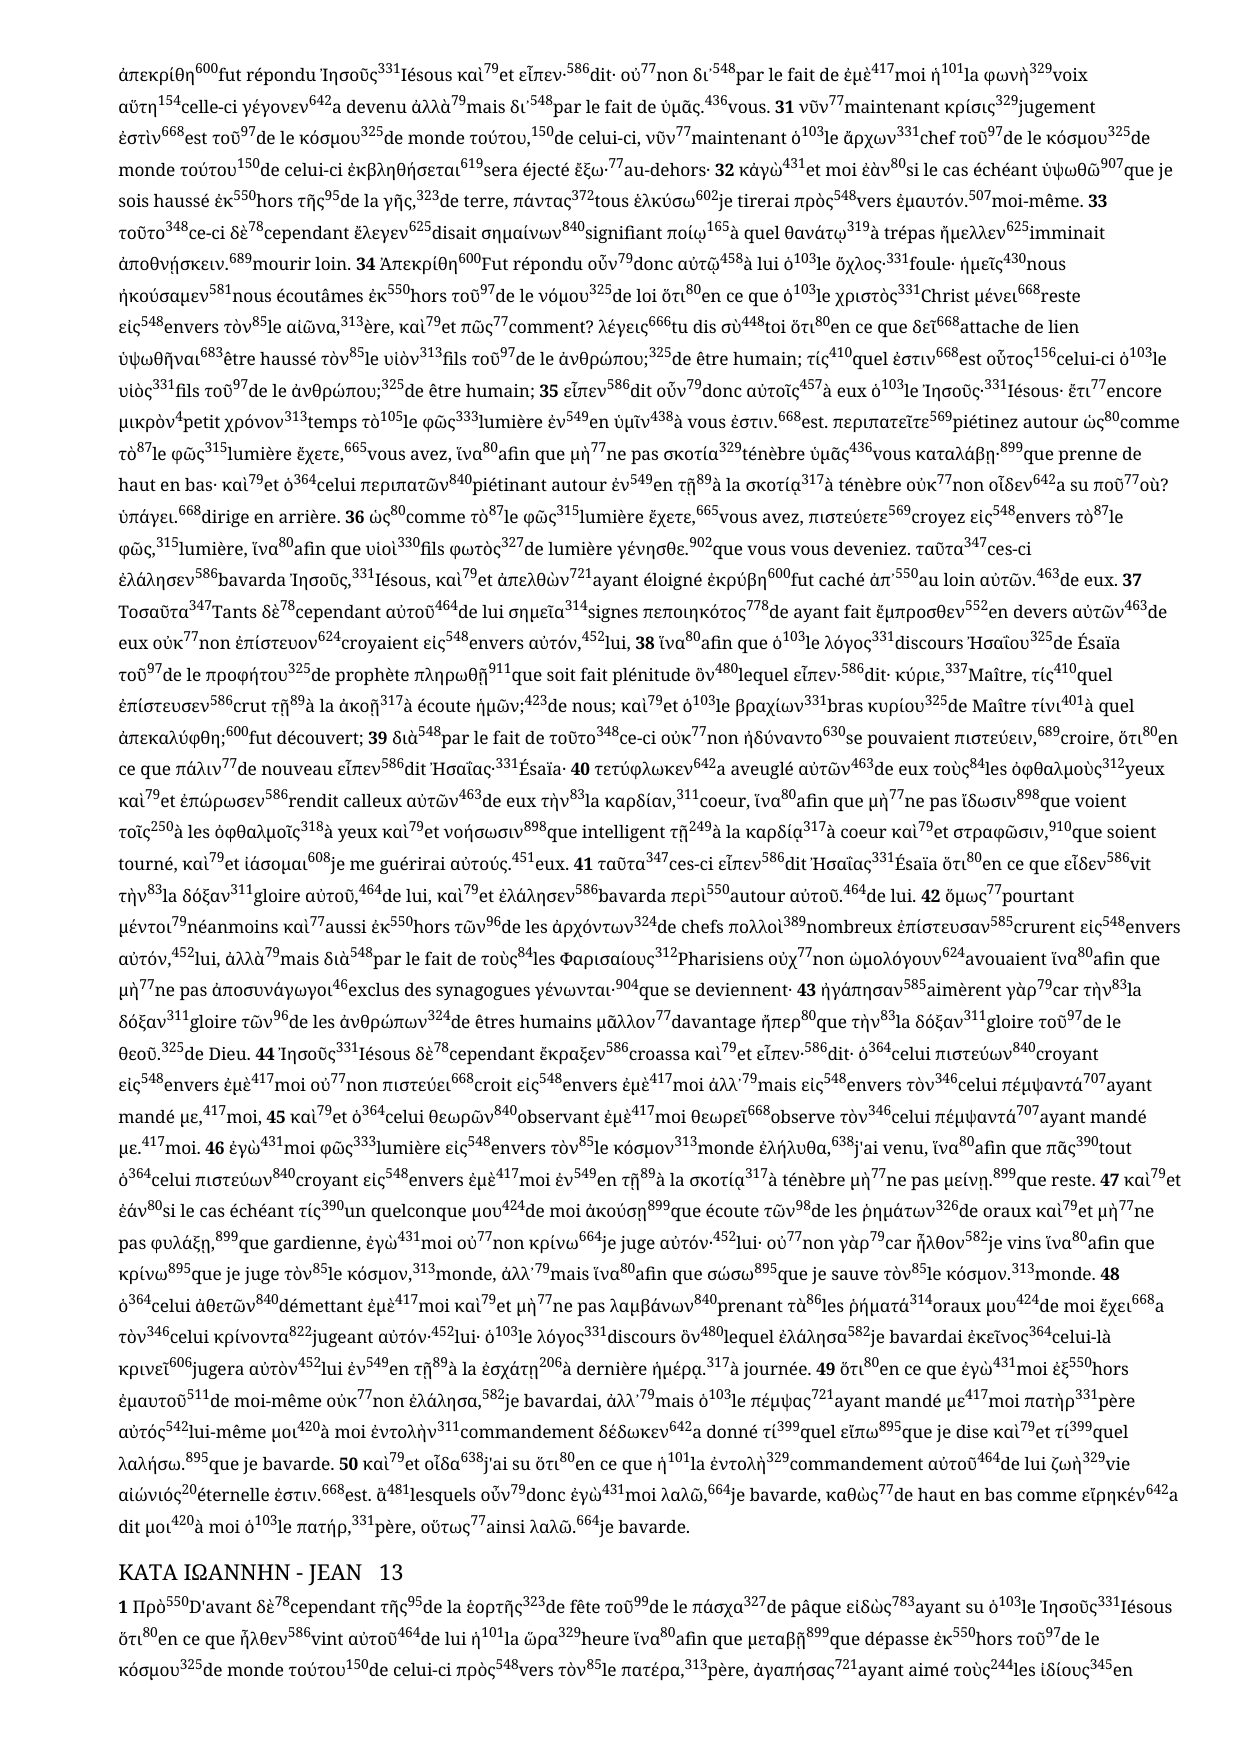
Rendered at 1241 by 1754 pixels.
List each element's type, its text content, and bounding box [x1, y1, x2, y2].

text 1 Ὁ103Le οὖν79donc Ἰησοῦς331Iésous πρὸ550d'avant ἓξ188de six ἡμερῶν322de journées τοῦ99de le πάσχα327de pâque ἦλθεν586vint εἰς548envers Βηθανίαν,311Béthanie, ὅπου77là où ἦν625était Λάζαρος,331Lazare, ὃν480lequel ἤγειρεν586éveilla ἐκ550hors νεκρῶν64de morts Ἰησοῦς.331Iésous. 2 ἐποίησαν585firent οὖν79donc αὐτῷ458à lui δεῖπνον315dîner ἐκεῖ,77là, καὶ79et ἡ101la Μάρθα329Martha διηκόνει,625servait, ὁ103le δὲ78cependant Λάζαρος331Lazare εἷς71un ἦν625était ἐκ550hors τῶν357de ceux ἀνακειμένων860de se couchants de bas en haut σὺν549avec αὐτῷ.458à lui. 3 Ἡ101La οὖν79donc Μαριὰμ329Mariam λαβοῦσα719ayante prise λίτραν311livre μύρου327de onguent νάρδου323de nard πιστικῆς14de croyalique πολυτίμου14de de grande valeur ἤλειψεν586huila τοὺς84les πόδας312pieds τοῦ97de le Ἰησοῦ325de Iésous καὶ79et ἐξέμαξεν586essuya ταῖς88à les θριξὶν316à cheveux αὐτῆς462de elle τοὺς84les πόδας312pieds αὐτοῦ·464de lui· ἡ101la δὲ78cependant οἰκία329maison d'habitation ἐπληρώθη600fut fait plénitude ἐκ550hors τῆς95de la ὀσμῆς323de odeur τοῦ99de le μύρου.327de onguent. 4 Λέγει668Dit δὲ78cependant Ἰούδας331Iouda ὁ103le Ἰσκαριώτης331Iskariote εἷς71un [ἐκ]550[hors] τῶν96de les μαθητῶν324de disciples αὐτοῦ,464de lui, ὁ364celui μέλλων840imminant αὐτὸν452lui παραδιδόναι·689transmettre· 5 διὰ548par le fait de τί399quel τοῦτο158ce-ci τὸ105le μύρον333onguent οὐκ77non ἐπράθη600fut vendu τριακοσίων192de trois cents δηναρίων326de deniers καὶ79et ἐδόθη600fut donné πτωχοῖς;58à pauvres; 6 εἶπεν586dit δὲ78cependant τοῦτο348ce-ci οὐχ77non ὅτι80en ce que περὶ550autour τῶν96de les πτωχῶν64de pauvres ἔμελεν625souciait αὐτῷ,458à lui, ἀλλ᾽79mais ὅτι80en ce que κλέπτης331voleur ἦν625était καὶ79et τὸ87le γλωσσόκομον315sac à languette ἔχων840ayant τὰ347ces βαλλόμενα876étants jetés ἐβάσταζεν.625mettait en charge. 7 εἶπεν586dit οὖν79donc ὁ103le Ἰησοῦς·331Iésous· ἄφες554abandonne αὐτήν,450elle, ἵνα80afin que εἰς548envers τὴν83la ἡμέραν311journée τοῦ97de le ἐνταφιασμοῦ325de enterrement μου424de moi τηρήσῃ899que garde αὐτό·454lui· 8 τοὺς84les πτωχοὺς52pauvres γὰρ79car πάντοτε77en tout moment ἔχετε665vous avez μεθ᾽550avec ἑαυτῶν,521de vous-mêmes, ἐμὲ417moi δὲ78cependant οὐ77non πάντοτε77en tout moment ἔχετε.665vous avez. 9 Ἔγνω586Connut οὖν79donc [ὁ]103[le] ὄχλος331foule πολὺς287nombreux ἐκ550hors τῶν96de les Ἰουδαίων64de Ioudaiens ὅτι80en ce que ἐκεῖ77là ἐστιν668est καὶ79et ἦλθον585vinrent οὐ77non διὰ548par le fait de τὸν85le Ἰησοῦν313Iésous μόνον,77seulement, ἀλλ᾽79mais ἵνα80afin que καὶ77aussi τὸν85le Λάζαρον313Lazare ἴδωσιν898que voient ὃν480lequel ἤγειρεν586éveilla ἐκ550hors νεκρῶν.64de morts. 10 ἐβουλεύσαντο591se délibérèrent δὲ78cependant οἱ102les ἀρχιερεῖς330chefs sacrificateurs ἵνα80afin que καὶ77aussi τὸν85le Λάζαρον313Lazare ἀποκτείνωσιν,898que tuent catégoriquement, 11 ὅτι80en ce que πολλοὶ389nombreux δι᾽548par le fait de αὐτὸν452lui ὑπῆγον624dirigeaient en arrière τῶν96de les Ἰουδαίων64de Ioudaiens καὶ79et ἐπίστευον624croyaient εἰς548envers τὸν85le Ἰησοῦν.313Iésous. 12 Τῇ350à Celle ἐπαύριον77lendemain ὁ103le ὄχλος331foule πολὺς287nombreux ὁ364celui ἐλθὼν721ayant venu εἰς548envers τὴν83la ἑορτήν,311fête, ἀκούσαντες720ayants écoutés ὅτι80en ce que ἔρχεται674se vient ὁ103le Ἰησοῦς331Iésous εἰς548envers Ἱεροσόλυμα314Ierosolymas 13 ἔλαβον585prirent τὰ86les βαΐα314rameaux τῶν96de les φοινίκων324de palmiers καὶ79et ἐξῆλθον585sortirent εἰς548envers ὑπάντησιν311rencontre αὐτῷ458à lui καὶ79et ἐκραύγαζον·624criaient· ὡσαννά·304Hosanna· εὐλογημένος813ayant été élogié ὁ364celui ἐρχόμενος867se venant ἐν549en ὀνόματι321à nom κυρίου,325de Maître, [καὶ]79[et] ὁ103le βασιλεὺς331roi τοῦ97de le Ἰσραήλ.325de Israël. 14 εὑρὼν721ayant trouvé δὲ78cependant ὁ103le Ἰησοῦς331Iésous ὀνάριον315ânon ἐκάθισεν586assit ἐπ᾽548sur αὐτό,454lui, καθώς77de haut en bas comme ἐστιν668est γεγραμμένον·815ayant été graphé· 15 μὴ77ne pas φοβοῦ,574te effraie, θυγάτηρ335fille Σιών·323de Sion· ἰδοὺ306voici ὁ103le βασιλεύς331roi σου442de toi ἔρχεται,674se vient, καθήμενος867se étant assis ἐπὶ548sur πῶλον313poulain ὄνου.323de ânesse. 16 ταῦτα347ces-ci οὐκ77non ἔγνωσαν585connurent αὐτοῦ464de lui οἱ102les μαθηταὶ330disciples τὸ87le πρῶτον,55premier, ἀλλ᾽79mais ὅτε80lorsque ἐδοξάσθη600fut glorifié Ἰησοῦς331Iésous τότε77alors ἐμνήσθησαν599furent fait mémoire ὅτι80en ce que ταῦτα365ces-ci ἦν625était ἐπ᾽549sur αὐτῷ458à lui γεγραμμένα814ayants étés graphés καὶ79et ταῦτα347ces-ci ἐποίησαν585firent αὐτῷ.458à lui. 17 Ἐμαρτύρει625Témoignait οὖν79donc ὁ103le ὄχλος331foule ὁ364celui ὢν840étant μετ᾽550avec αὐτοῦ464de lui ὅτε80lorsque τὸν85le Λάζαρον313Lazare ἐφώνησεν586voixa ἐκ550hors τοῦ99de le μνημείου327de mémorial καὶ79et ἤγειρεν586éveilla αὐτὸν452lui ἐκ550hors νεκρῶν.64de morts. 18 διὰ548par le fait de τοῦτο348ce-ci [καὶ]77[aussi] ὑπήντησεν586vint à la rencontre αὐτῷ458à lui ὁ103le ὄχλος,331foule, ὅτι80en ce que ἤκουσαν585écoutèrent τοῦτο348ce-ci αὐτὸν452lui πεποιηκέναι686avoir fait τὸ87le σημεῖον.315signe. 19 οἱ102les οὖν79donc Φαρισαῖοι330Pharisiens εἶπαν585dirent πρὸς548vers ἑαυτούς·527eux-mêmes· θεωρεῖτε665vous observez ὅτι80en ce que οὐκ77non ὠφελεῖτε665vous profitez οὐδέν·375aucun· ἴδε306voici ὁ103le κόσμος331monde ὀπίσω552derrière αὐτοῦ464de lui ἀπῆλθεν.586éloigna. 20 Ἦσαν624Étaient δὲ78cependant Ἕλληνές330Hellèns τινες286des quelconques ἐκ550hors τῶν357de ceux ἀναβαινόντων833de montants ἵνα80afin que προσκυνήσωσιν898que prosternent vers ἐν549en τῇ89à la ἑορτῇ·317à fête· 21 οὗτοι363ceux-ci οὖν79donc προσῆλθον585vinrent vers Φιλίππῳ319à Philippe τῷ486à celui ἀπὸ550au loin Βηθσαϊδὰ323de Bethsaïda τῆς95de la Γαλιλαίας323de Galilée καὶ79et ἠρώτων624interrogeaient αὐτὸν452lui λέγοντες·839disants· κύριε,337Maître, θέλομεν663nous voulons τὸν85le Ἰησοῦν313Iésous ἰδεῖν.681voir. 22 ἔρχεται674se vient ὁ103le Φίλιππος331Philippe καὶ79et λέγει668dit τῷ91à le Ἀνδρέᾳ,319à André, ἔρχεται674se vient Ἀνδρέας331André καὶ79et Φίλιππος331Philippe καὶ79et λέγουσιν667disent τῷ91à le Ἰησοῦ.319à Iésous. 23 Ὁ103Le δὲ78cependant Ἰησοῦς331Iésous ἀποκρίνεται674se répond αὐτοῖς457à eux λέγων·840disant· ἐλήλυθεν642a venu ἡ101la ὥρα329heure ἵνα80afin que δοξασθῇ911que soit glorifié ὁ103le υἱὸς331fils τοῦ97de le ἀνθρώπου.325de être humain. 24 ἀμὴν304amen ἀμὴν304amen λέγω664je dis ὑμῖν,438à vous, ἐὰν80si le cas échéant μὴ77ne pas ὁ103le κόκκος331grain τοῦ97de le σίτου325de froment πεσὼν721ayant tombé εἰς548envers τὴν83la γῆν311terre ἀποθάνῃ,899que meure loin, αὐτὸς469lui μόνος132seul μένει·668reste· ἐὰν80si le cas échéant δὲ78cependant ἀποθάνῃ,899que meure loin, πολὺν269nombreux καρπὸν313fruit φέρει.668porte. 25 ὁ364celui φιλῶν840affectionnant τὴν83la ψυχὴν311âme αὐτοῦ464de lui ἀπολλύει668dépérit αὐτήν,450elle, καὶ79et ὁ364celui μισῶν840haïssant τὴν83la ψυχὴν311âme αὐτοῦ464de lui ἐν549en τῷ91à le κόσμῳ319à monde τούτῳ144à celui-ci εἰς548envers ζωὴν311vie αἰώνιον2éternelle φυλάξει606gardiennera αὐτήν.450elle. 26 ἐὰν80si le cas échéant ἐμοί420à moi τις390un quelconque διακονῇ,921que serve, ἐμοὶ420à moi ἀκολουθείτω,572suive, καὶ79et ὅπου80là où εἰμὶ664je suis ἐγὼ431moi ἐκεῖ77là καὶ77aussi ὁ103le διάκονος331serviteur ὁ103le ἐμὸς231mien ἔσται·612se sera· ἐάν80si le cas échéant τις390un quelconque ἐμοὶ420à moi διακονῇ921que serve τιμήσει606valorisera αὐτὸν452lui ὁ103le πατήρ.331père. 27 Νῦν77Maintenant ἡ101la ψυχή329âme μου424de moi τετάρακται,654a été troublé, καὶ79et τί399quel εἴπω;895que je dise; πάτερ,337père, σῶσόν554sauve με417moi ἐκ550hors τῆς95de la ὥρας323de heure ταύτης;148de celle-ci; ἀλλὰ79mais διὰ548par le fait de τοῦτο348ce-ci ἦλθον582je vins εἰς548envers τὴν83la ὥραν311heure ταύτην.136celle-ci. 28 πάτερ,337père, δόξασόν554glorifie σου442de toi τὸ87le ὄνομα.315nom. ἦλθεν586vint οὖν79donc φωνὴ329voix ἐκ550hors τοῦ97de le οὐρανοῦ·325de ciel· καὶ79et ἐδόξασα582je glorifiai καὶ79et πάλιν77de nouveau δοξάσω.602je glorifierai. 29 ὁ103le οὖν79donc ὄχλος331foule ὁ364celui ἑστὼς783ayant dressé καὶ79et ἀκούσας721ayant écouté ἔλεγεν625disait βροντὴν311tonnerre γεγονέναι,686avoir devenu, ἄλλοι389autres ἔλεγον·624disaient· ἄγγελος331ange αὐτῷ458à lui λελάληκεν.642a bavardé. 30 ἀπεκρίθη600fut répondu Ἰησοῦς331Iésous καὶ79et εἶπεν·586dit· οὐ77non δι᾽548par le fait de ἐμὲ417moi ἡ101la φωνὴ329voix αὕτη154celle-ci γέγονεν642a devenu ἀλλὰ79mais δι᾽548par le fait de ὑμᾶς.436vous. 31 νῦν77maintenant κρίσις329jugement ἐστὶν668est τοῦ97de le κόσμου325de monde τούτου,150de celui-ci, νῦν77maintenant ὁ103le ἄρχων331chef τοῦ97de le κόσμου325de monde τούτου150de celui-ci ἐκβληθήσεται619sera éjecté ἔξω·77au-dehors· 32 κἀγὼ431et moi ἐὰν80si le cas échéant ὑψωθῶ907que je sois haussé ἐκ550hors τῆς95de la γῆς,323de terre, πάντας372tous ἑλκύσω602je tirerai πρὸς548vers ἐμαυτόν.507moi-même. 33 τοῦτο348ce-ci δὲ78cependant ἔλεγεν625disait σημαίνων840signifiant ποίῳ165à quel θανάτῳ319à trépas ἤμελλεν625imminait ἀποθνῄσκειν.689mourir loin. 34 Ἀπεκρίθη600Fut répondu οὖν79donc αὐτῷ458à lui ὁ103le ὄχλος·331foule· ἡμεῖς430nous ἠκούσαμεν581nous écoutâmes ἐκ550hors τοῦ97de le νόμου325de loi ὅτι80en ce que ὁ103le χριστὸς331Christ μένει668reste εἰς548envers τὸν85le αἰῶνα,313ère, καὶ79et πῶς77comment? λέγεις666tu dis σὺ448toi ὅτι80en ce que δεῖ668attache de lien ὑψωθῆναι683être haussé τὸν85le υἱὸν313fils τοῦ97de le ἀνθρώπου;325de être humain; τίς410quel ἐστιν668est οὗτος156celui-ci ὁ103le υἱὸς331fils τοῦ97de le ἀνθρώπου;325de être humain; 35 εἶπεν586dit οὖν79donc αὐτοῖς457à eux ὁ103le Ἰησοῦς·331Iésous· ἔτι77encore μικρὸν4petit χρόνον313temps τὸ105le φῶς333lumière ἐν549en ὑμῖν438à vous ἐστιν.668est. περιπατεῖτε569piétinez autour ὡς80comme τὸ87le φῶς315lumière ἔχετε,665vous avez, ἵνα80afin que μὴ77ne pas σκοτία329ténèbre ὑμᾶς436vous καταλάβῃ·899que prenne de haut en bas· καὶ79et ὁ364celui περιπατῶν840piétinant autour ἐν549en τῇ89à la σκοτίᾳ317à ténèbre οὐκ77non οἶδεν642a su ποῦ77où? ὑπάγει.668dirige en arrière. 36 ὡς80comme τὸ87le φῶς315lumière ἔχετε,665vous avez, πιστεύετε569croyez εἰς548envers τὸ87le φῶς,315lumière, ἵνα80afin que υἱοὶ330fils φωτὸς327de lumière γένησθε.902que vous vous deveniez. ταῦτα347ces-ci ἐλάλησεν586bavarda Ἰησοῦς,331Iésous, καὶ79et ἀπελθὼν721ayant éloigné ἐκρύβη600fut caché ἀπ᾽550au loin αὐτῶν.463de eux. 37 Τοσαῦτα347Tants δὲ78cependant αὐτοῦ464de lui σημεῖα314signes πεποιηκότος778de ayant fait ἔμπροσθεν552en devers αὐτῶν463de eux οὐκ77non ἐπίστευον624croyaient εἰς548envers αὐτόν,452lui, 38 ἵνα80afin que ὁ103le λόγος331discours Ἠσαΐου325de Ésaïa τοῦ97de le προφήτου325de prophète πληρωθῇ911que soit fait plénitude ὃν480lequel εἶπεν·586dit· κύριε,337Maître, τίς410quel ἐπίστευσεν586crut τῇ89à la ἀκοῇ317à écoute ἡμῶν;423de nous; καὶ79et ὁ103le βραχίων331bras κυρίου325de Maître τίνι401à quel ἀπεκαλύφθη;600fut découvert; 39 διὰ548par le fait de τοῦτο348ce-ci οὐκ77non ἠδύναντο630se pouvaient πιστεύειν,689croire, ὅτι80en ce que πάλιν77de nouveau εἶπεν586dit Ἠσαΐας·331Ésaïa· 40 τετύφλωκεν642a aveuglé αὐτῶν463de eux τοὺς84les ὀφθαλμοὺς312yeux καὶ79et ἐπώρωσεν586rendit calleux αὐτῶν463de eux τὴν83la καρδίαν,311coeur, ἵνα80afin que μὴ77ne pas ἴδωσιν898que voient τοῖς250à les ὀφθαλμοῖς318à yeux καὶ79et νοήσωσιν898que intelligent τῇ249à la καρδίᾳ317à coeur καὶ79et στραφῶσιν,910que soient tourné, καὶ79et ἰάσομαι608je me guérirai αὐτούς.451eux. 41 ταῦτα347ces-ci εἶπεν586dit Ἠσαΐας331Ésaïa ὅτι80en ce que εἶδεν586vit τὴν83la δόξαν311gloire αὐτοῦ,464de lui, καὶ79et ἐλάλησεν586bavarda περὶ550autour αὐτοῦ.464de lui. 42 ὅμως77pourtant μέντοι79néanmoins καὶ77aussi ἐκ550hors τῶν96de les ἀρχόντων324de chefs πολλοὶ389nombreux ἐπίστευσαν585crurent εἰς548envers αὐτόν,452lui, ἀλλὰ79mais διὰ548par le fait de τοὺς84les Φαρισαίους312Pharisiens οὐχ77non ὡμολόγουν624avouaient ἵνα80afin que μὴ77ne pas ἀποσυνάγωγοι46exclus des synagogues γένωνται·904que se deviennent· 43 ἠγάπησαν585aimèrent γὰρ79car τὴν83la δόξαν311gloire τῶν96de les ἀνθρώπων324de êtres humains μᾶλλον77davantage ἤπερ80que τὴν83la δόξαν311gloire τοῦ97de le θεοῦ.325de Dieu. 44 Ἰησοῦς331Iésous δὲ78cependant ἔκραξεν586croassa καὶ79et εἶπεν·586dit· ὁ364celui πιστεύων840croyant εἰς548envers ἐμὲ417moi οὐ77non πιστεύει668croit εἰς548envers ἐμὲ417moi ἀλλ᾽79mais εἰς548envers τὸν346celui πέμψαντά707ayant mandé με,417moi, 45 καὶ79et ὁ364celui θεωρῶν840observant ἐμὲ417moi θεωρεῖ668observe τὸν346celui πέμψαντά707ayant mandé με.417moi. 46 ἐγὼ431moi φῶς333lumière εἰς548envers τὸν85le κόσμον313monde ἐλήλυθα,638j'ai venu, ἵνα80afin que πᾶς390tout ὁ364celui πιστεύων840croyant εἰς548envers ἐμὲ417moi ἐν549en τῇ89à la σκοτίᾳ317à ténèbre μὴ77ne pas μείνῃ.899que reste. 47 καὶ79et ἐάν80si le cas échéant τίς390un quelconque μου424de moi ἀκούσῃ899que écoute τῶν98de les ῥημάτων326de oraux καὶ79et μὴ77ne pas φυλάξῃ,899que gardienne, ἐγὼ431moi οὐ77non κρίνω664je juge αὐτόν·452lui· οὐ77non γὰρ79car ἦλθον582je vins ἵνα80afin que κρίνω895que je juge τὸν85le κόσμον,313monde, ἀλλ᾽79mais ἵνα80afin que σώσω895que je sauve τὸν85le κόσμον.313monde. 48 ὁ364celui ἀθετῶν840démettant ἐμὲ417moi καὶ79et μὴ77ne pas λαμβάνων840prenant τὰ86les ῥήματά314oraux μου424de moi ἔχει668a τὸν346celui κρίνοντα822jugeant αὐτόν·452lui· ὁ103le λόγος331discours ὃν480lequel ἐλάλησα582je bavardai ἐκεῖνος364celui-là κρινεῖ606jugera αὐτὸν452lui ἐν549en τῇ89à la ἐσχάτῃ206à dernière ἡμέρᾳ.317à journée. 49 ὅτι80en ce que ἐγὼ431moi ἐξ550hors ἐμαυτοῦ511de moi-même οὐκ77non ἐλάλησα,582je bavardai, ἀλλ᾽79mais ὁ103le πέμψας721ayant mandé με417moi πατὴρ331père αὐτός542lui-même μοι420à moi ἐντολὴν311commandement δέδωκεν642a donné τί399quel εἴπω895que je dise καὶ79et τί399quel λαλήσω.895que je bavarde. 50 καὶ79et οἶδα638j'ai su ὅτι80en ce que ἡ101la ἐντολὴ329commandement αὐτοῦ464de lui ζωὴ329vie αἰώνιός20éternelle ἐστιν.668est. ἃ481lesquels οὖν79donc ἐγὼ431moi λαλῶ,664je bavarde, καθὼς77de haut en bas comme εἴρηκέν642a dit μοι420à moi ὁ103le πατήρ,331père, οὕτως77ainsi λαλῶ.664je bavarde. [118, 59, 1181, 1538]
text ΚΑΤΑ ΙΩΑΝΝΗΝ - JEAN 13 [118, 1557, 1181, 1587]
